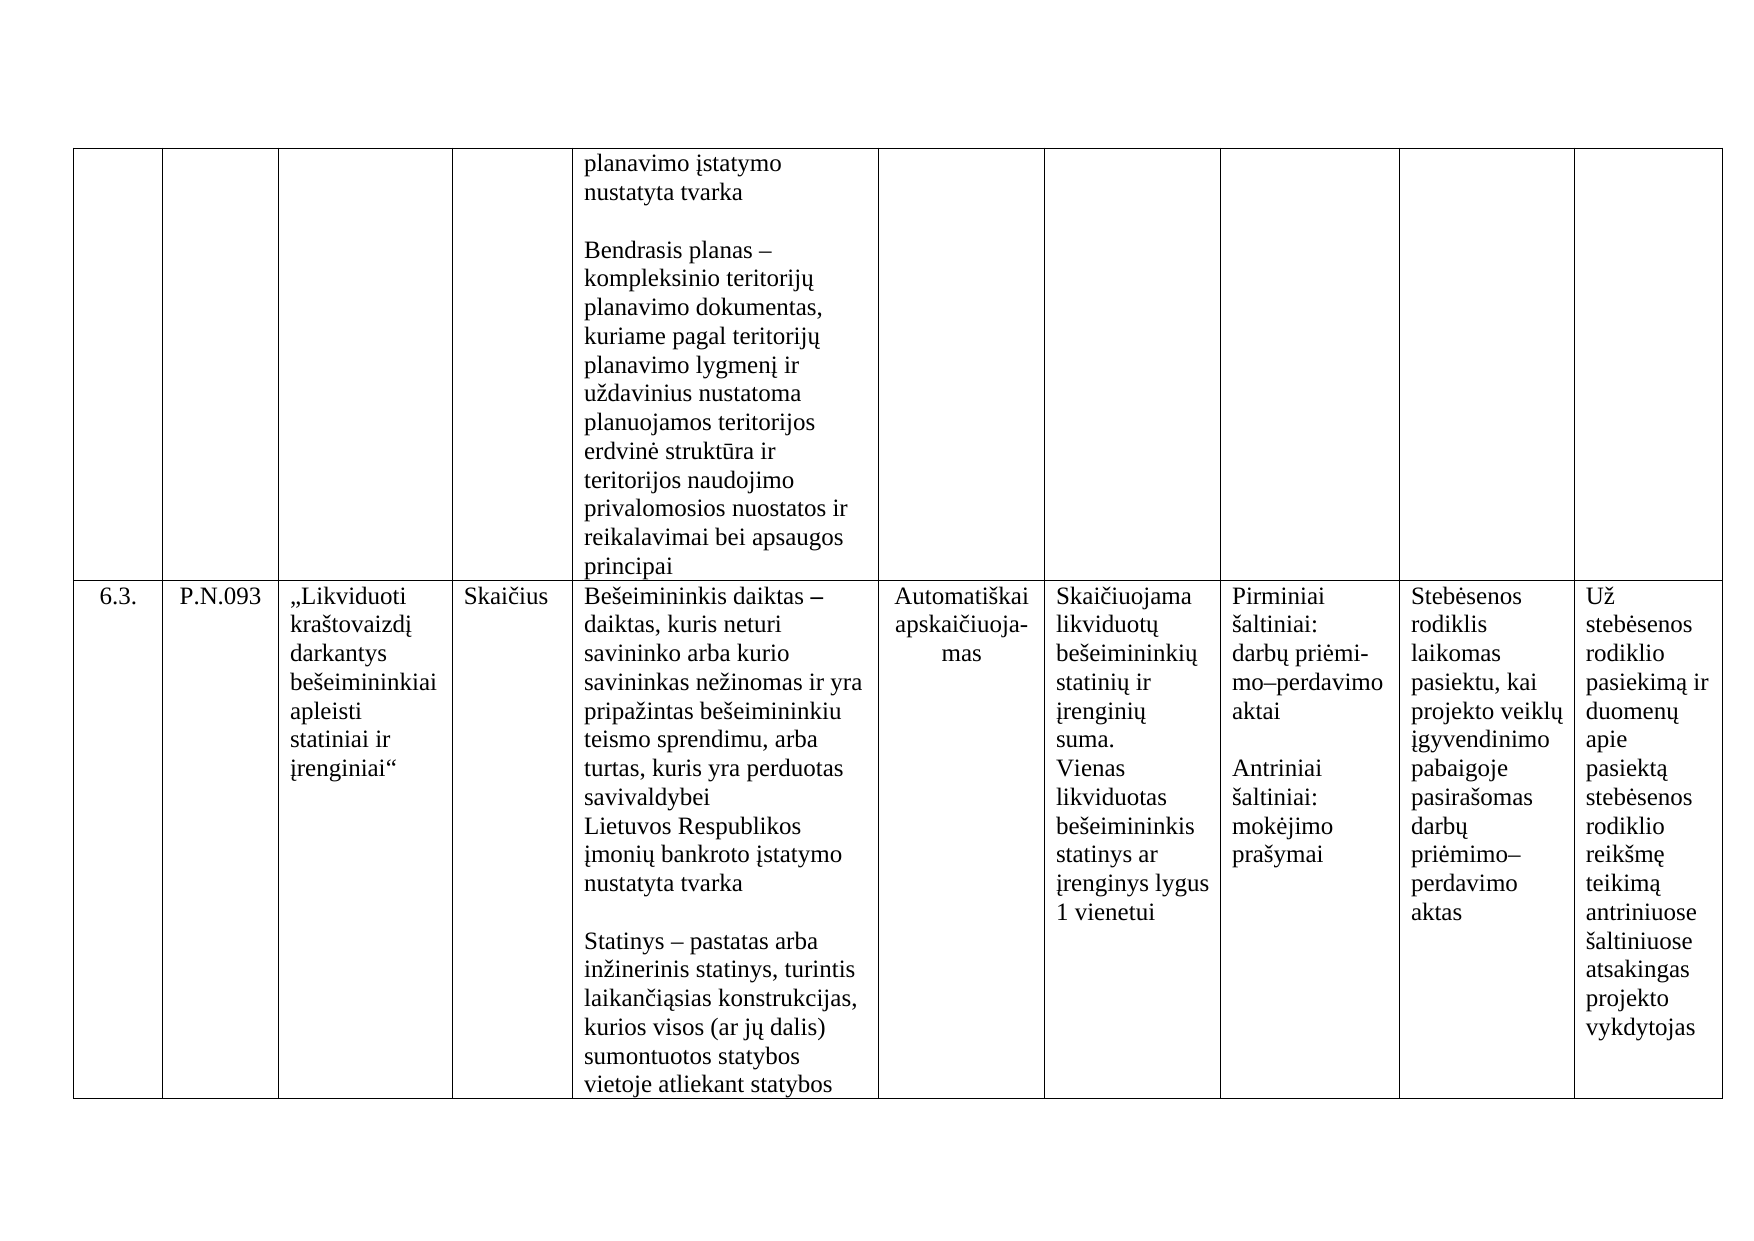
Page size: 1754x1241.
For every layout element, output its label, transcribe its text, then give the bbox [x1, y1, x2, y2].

table_cell [879, 149, 1044, 580]
table_cell Bešeimininkis daiktas – daiktas, kuris neturi savininko arba kurio savininkas nežinomas ir yra pripažintas bešeimininkiu teismo sprendimu, arba turtas, kuris yra perduotas savivaldybei Lietuvos Respublikos įmonių bankroto įstatymo nustatyta tvarka Statinys – pastatas arba inžinerinis statinys, turintis laikančiąsias konstrukcijas, kurios visos (ar jų dalis) sumontuotos statybos vietoje atliekant statybos [573, 581, 878, 1098]
table_cell 6.3. [74, 581, 162, 1098]
table_cell P.N.093 [163, 581, 278, 1098]
table_cell [163, 149, 278, 580]
table_cell [279, 149, 452, 580]
table_cell [1723, 580, 1728, 1098]
table_cell Automatiškai apskaičiuoja-mas [879, 581, 1044, 1098]
table_cell Pirminiai šaltiniai: darbų priėmi-mo–perdavimo aktai Antriniai šaltiniai: mokėjimo prašymai [1221, 581, 1399, 1098]
table_cell Skaičiuojama likviduotų bešeimininkių statinių ir įrenginių suma. Vienas likviduotas bešeimininkis statinys ar įrenginys lygus 1 vienetui [1045, 581, 1220, 1098]
table_cell „Likviduoti kraštovaizdį darkantys bešeimininkiai apleisti statiniai ir įrenginiai“ [279, 581, 452, 1098]
table_cell planavimo įstatymo nustatyta tvarka Bendrasis planas – kompleksinio teritorijų planavimo dokumentas, kuriame pagal teritorijų planavimo lygmenį ir uždavinius nustatoma planuojamos teritorijos erdvinė struktūra ir teritorijos naudojimo privalomosios nuostatos ir reikalavimai bei apsaugos principai [573, 149, 878, 580]
table_cell [1221, 149, 1399, 580]
table_cell [74, 149, 162, 580]
table_cell [1723, 148, 1728, 580]
table_cell [1400, 149, 1574, 580]
table_cell [1045, 149, 1220, 580]
table_cell Stebėsenos rodiklis laikomas pasiektu, kai projekto veiklų įgyvendinimo pabaigoje pasirašomas darbų priėmimo–perdavimo aktas [1400, 581, 1574, 1098]
table_cell Už stebėsenos rodiklio pasiekimą ir duomenų apie pasiektą stebėsenos rodiklio reikšmę teikimą antriniuose šaltiniuose atsakingas projekto vykdytojas [1575, 581, 1722, 1098]
table_cell [1575, 149, 1722, 580]
table_cell [453, 149, 572, 580]
table_cell Skaičius [453, 581, 572, 1098]
